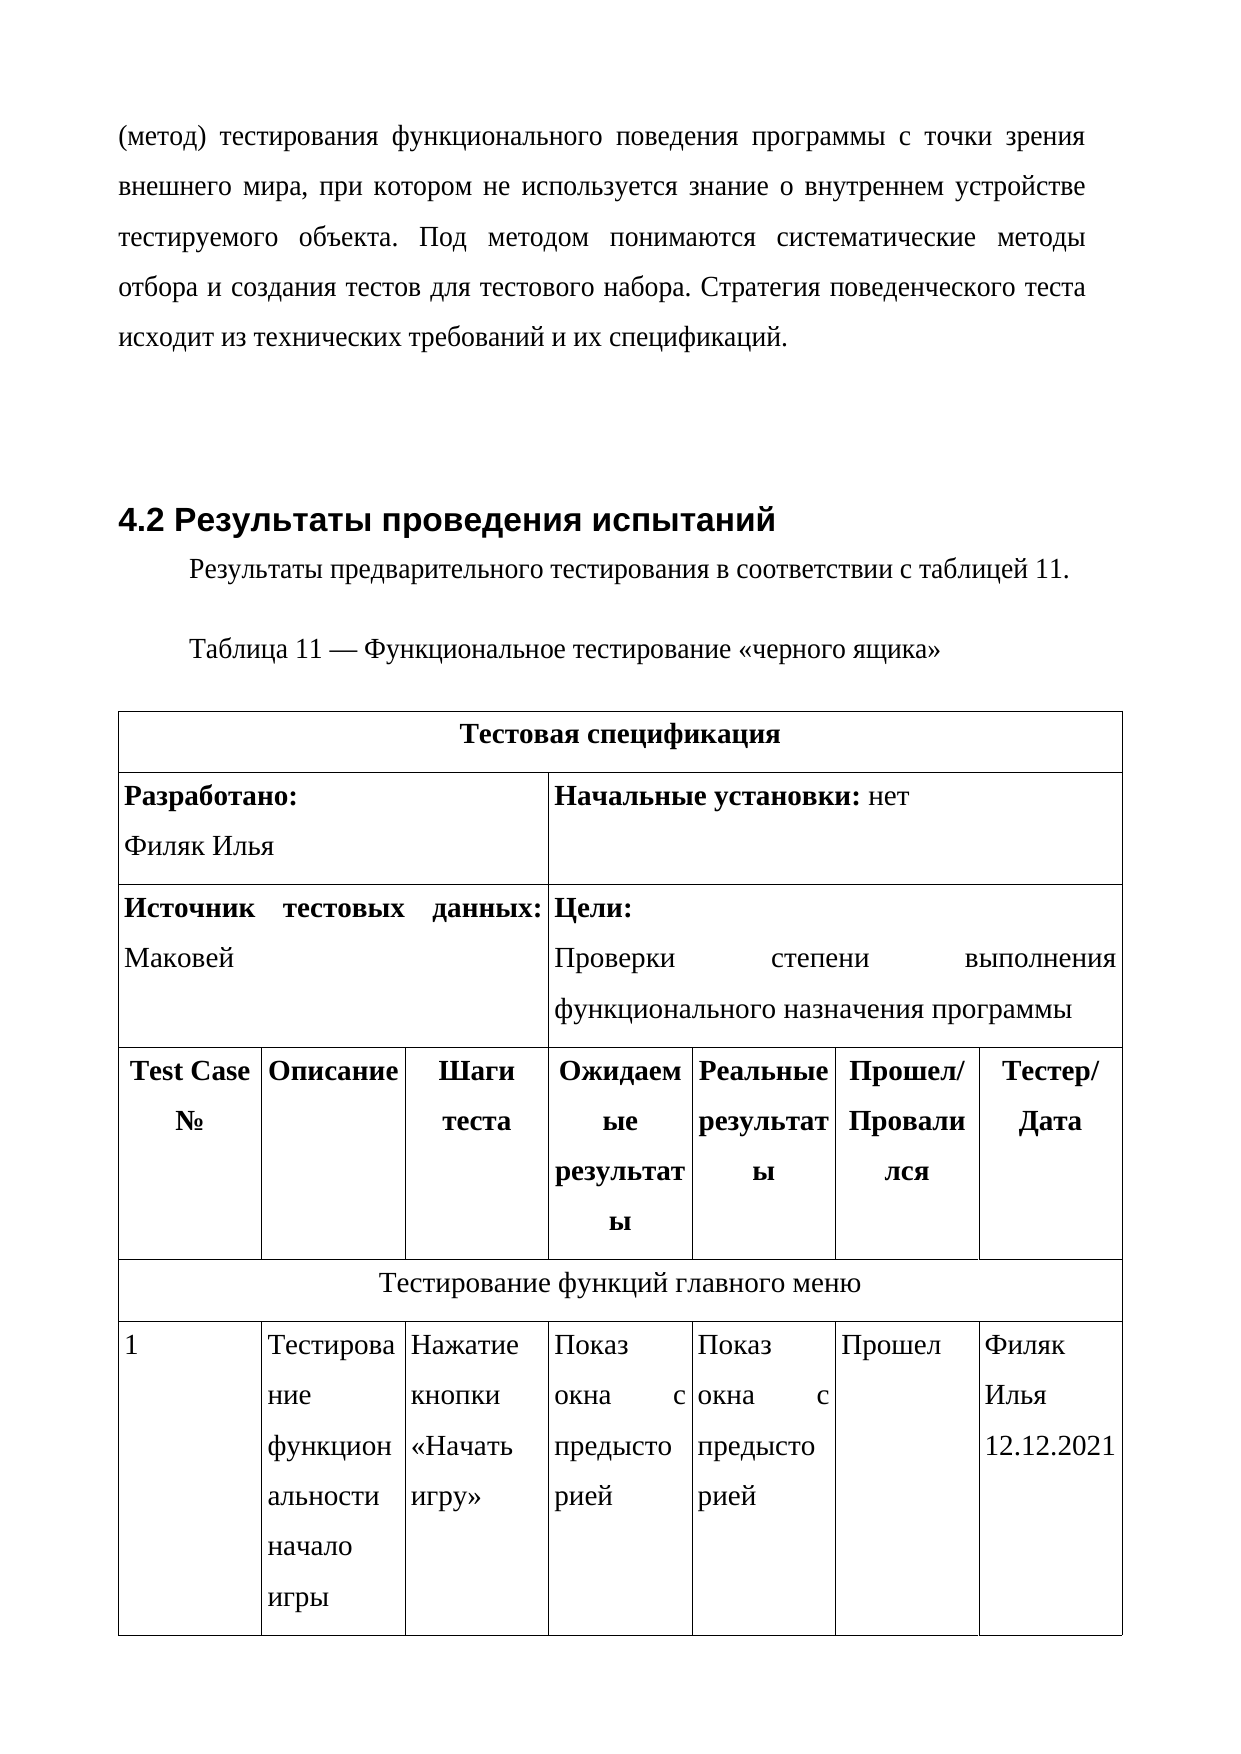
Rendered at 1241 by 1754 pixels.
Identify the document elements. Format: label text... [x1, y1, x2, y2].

text Результаты предварительного тестирования в соответствии с таблицей 11. [118, 551, 1087, 584]
subtitle 4.2 Результаты проведения испытаний [118, 500, 1122, 538]
table_cell Прошел/Провалился [836, 1048, 978, 1259]
table_cell Описание [262, 1048, 405, 1259]
table_cell Нажатие кнопки «Начать игру» [406, 1322, 548, 1635]
text Таблица 11 — Функциональное тестирование «черного ящика» [118, 631, 1087, 664]
text (метод) тестирования функционального поведения программы с точки зрения внешнего мира, при котором не используется знание о внутреннем устройстве тестируемого объекта. Под методом понимаются систематические методы отбора и создания тестов для тестового набора. Стратегия поведенческого теста исходит из технических требований и их спецификаций. [118, 118, 1087, 353]
table_cell Тестирование функциональности начало игры [262, 1322, 405, 1635]
table_header Тестовая спецификация [119, 712, 1122, 772]
table_cell Показ окна с предысторией [693, 1322, 835, 1635]
table_cell Прошел [836, 1322, 978, 1635]
table_cell Тестирование функций главного меню [119, 1260, 1122, 1321]
table_cell Показ окна с предысторией [549, 1322, 692, 1635]
table_cell Реальные результаты [693, 1048, 835, 1259]
table_cell Филяк Илья 12.12.2021 [980, 1322, 1122, 1635]
table_cell Источник тестовых данных: Маковей [119, 885, 548, 1047]
table_cell 1 [119, 1322, 261, 1635]
table_cell Test Case № [119, 1048, 261, 1259]
table_cell Ожидаемые результаты [549, 1048, 692, 1259]
table_cell Начальные установки: нет [549, 773, 1122, 884]
table_cell Тестер/Дата [980, 1048, 1122, 1259]
table_cell Разработано: Филяк Илья [119, 773, 548, 884]
table_cell Шаги теста [406, 1048, 548, 1259]
table_cell Цели: Проверки степени выполнения функционального назначения программы [549, 885, 1122, 1047]
